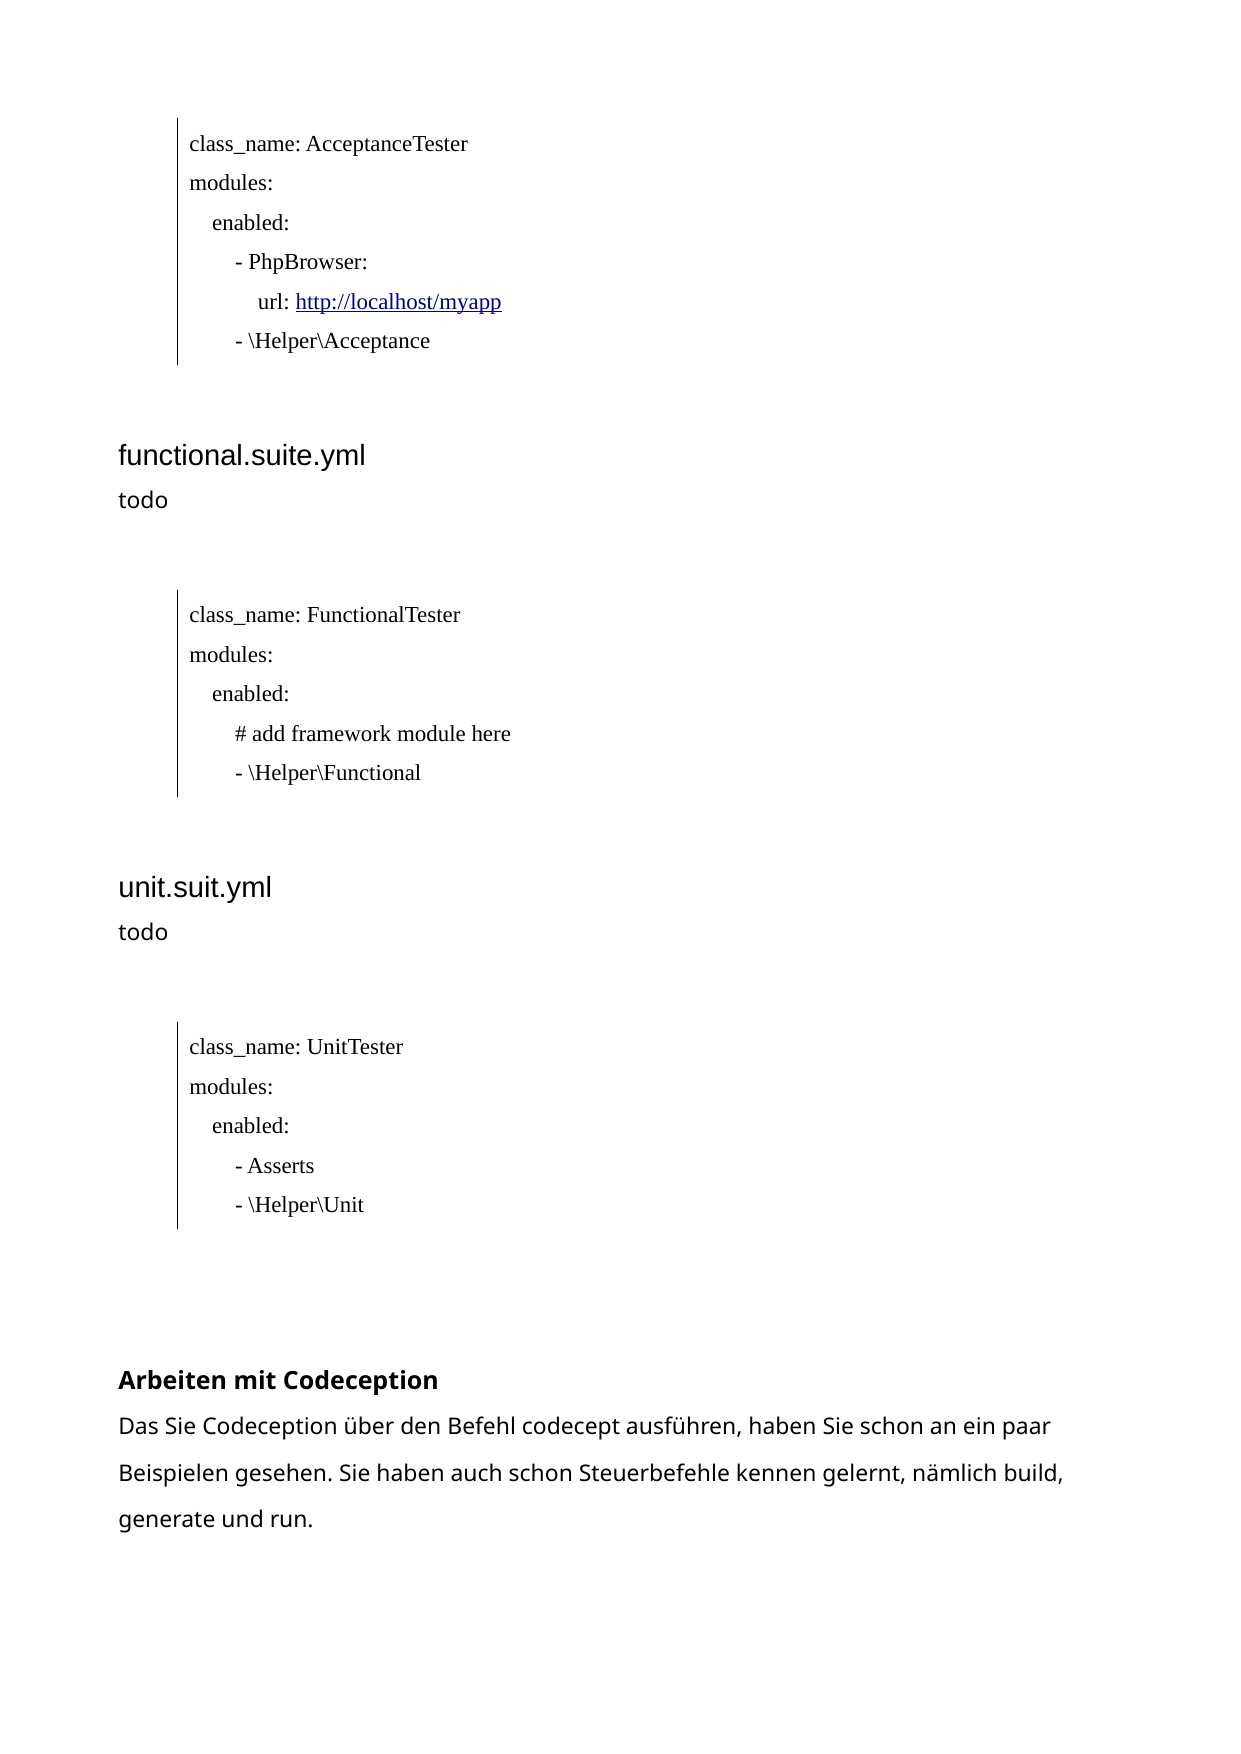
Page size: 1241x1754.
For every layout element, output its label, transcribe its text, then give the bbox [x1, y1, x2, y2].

subtitle functional.suite.yml [118, 438, 1122, 471]
text class_name: AcceptanceTester modules: enabled: - PhpBrowser: url: http://localhost/myapp - \Helper\Acceptance [178, 118, 1122, 365]
subtitle unit.suit.yml [118, 869, 1122, 903]
text Das Sie Codeception über den Befehl codecept ausführen, haben Sie schon an ein paar Beispielen gesehen. Sie haben auch schon Steuerbefehle kennen gelernt, nämlich build, generate und run. [118, 1409, 1122, 1534]
text todo [118, 484, 1122, 515]
subtitle Arbeiten mit Codeception [118, 1363, 1122, 1397]
text class_name: FunctionalTester modules: enabled: # add framework module here - \Helper\Functional [177, 589, 1122, 797]
text class_name: UnitTester modules: enabled: - Asserts - \Helper\Unit [178, 1022, 1122, 1229]
text todo [118, 916, 1122, 947]
